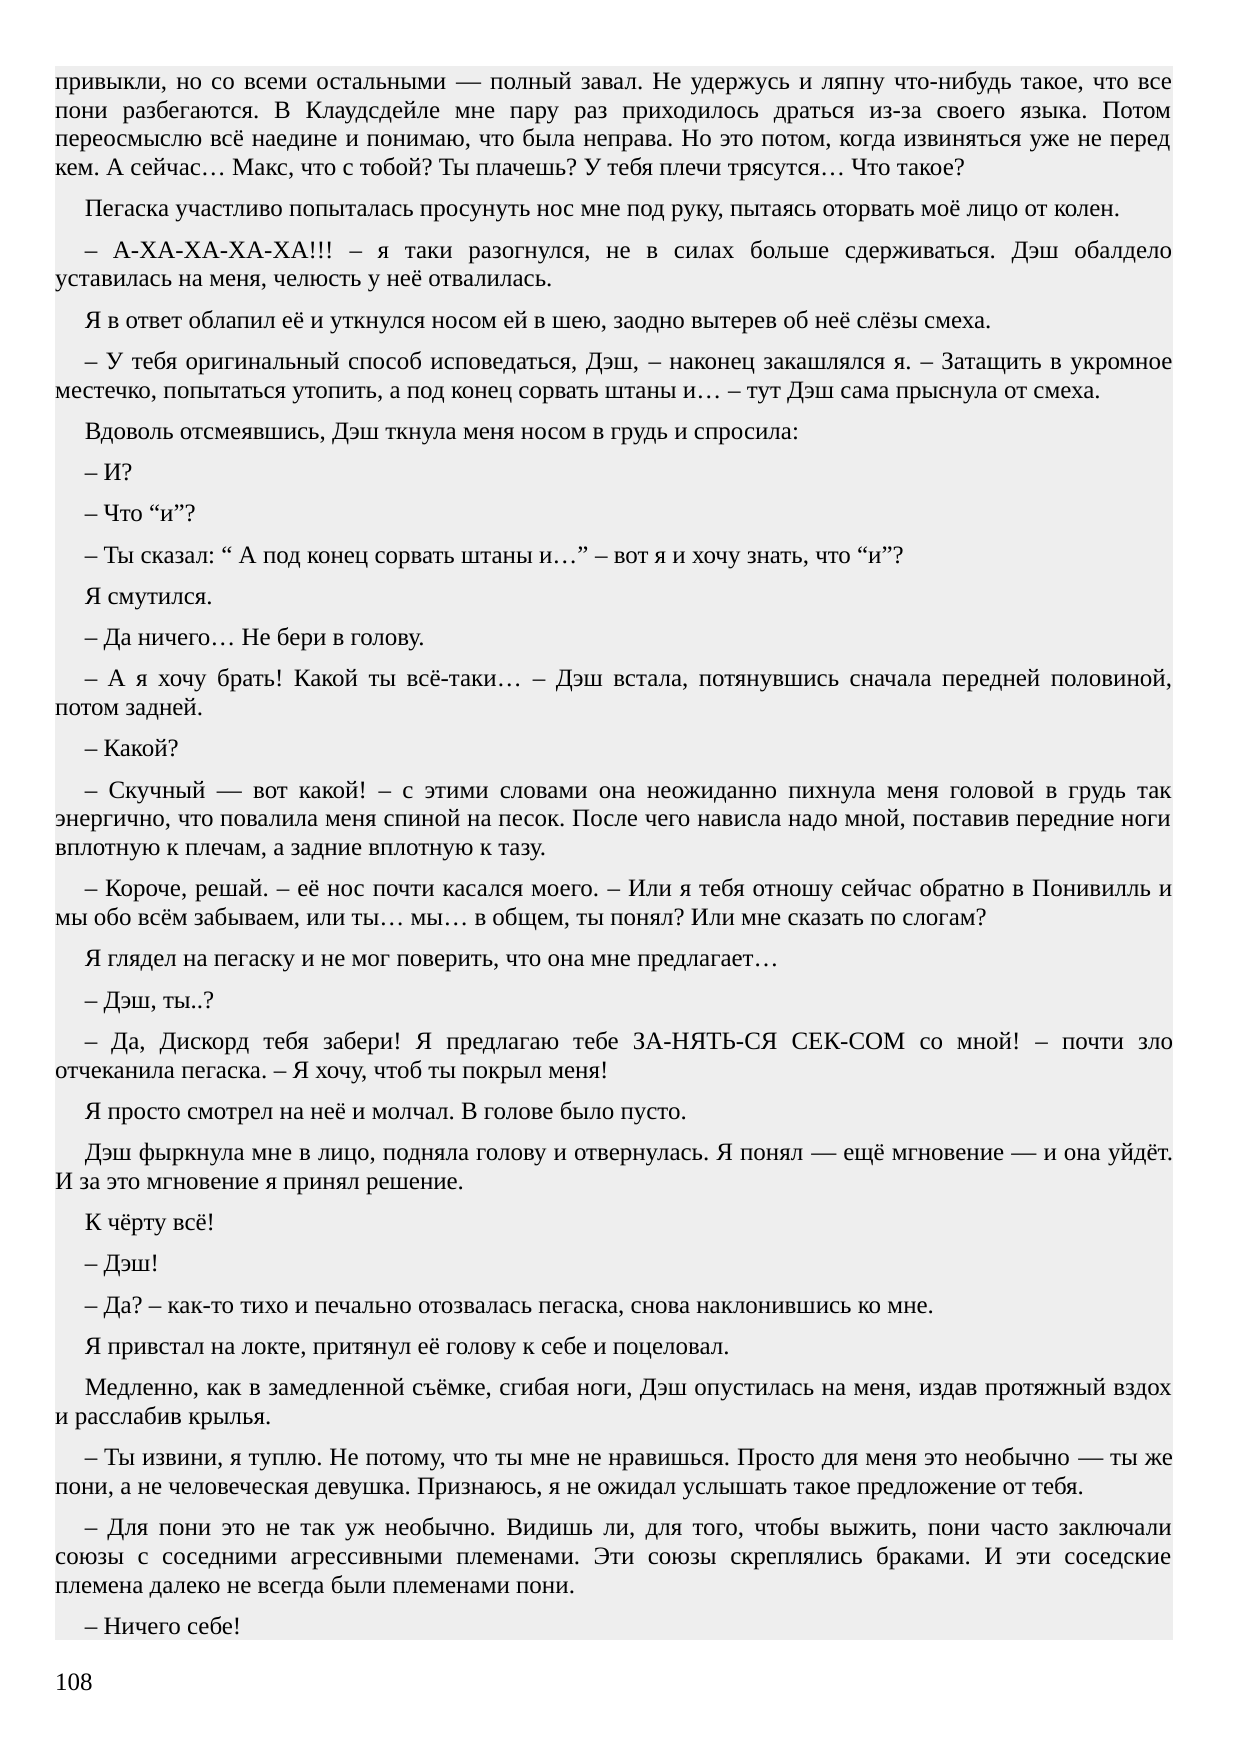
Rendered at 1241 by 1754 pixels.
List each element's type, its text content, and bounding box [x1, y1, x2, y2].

text Медленно, как в замедленной съёмке, сгибая ноги, Дэш опустилась на меня, издав протяжный вздох и расслабив крылья. [55, 1372, 1173, 1430]
text К чёрту всё! [55, 1207, 1173, 1236]
text – Ты извини, я туплю. Не потому, что ты мне не нравишься. Просто для меня это необычно — ты же пони, а не человеческая девушка. Признаюсь, я не ожидал услышать такое предложение от тебя. [55, 1442, 1173, 1500]
text Вдоволь отсмеявшись, Дэш ткнула меня носом в грудь и спросила: [55, 416, 1173, 445]
text – Ничего себе! [55, 1611, 1173, 1640]
text – И? [55, 457, 1173, 486]
text – Скучный — вот какой! – с этими словами она неожиданно пихнула меня головой в грудь так энергично, что повалила меня спиной на песок. После чего нависла надо мной, поставив передние ноги вплотную к плечам, а задние вплотную к тазу. [55, 775, 1173, 861]
text Пегаска участливо попыталась просунуть нос мне под руку, пытаясь оторвать моё лицо от колен. [55, 193, 1173, 222]
text Дэш фыркнула мне в лицо, подняла голову и отвернулась. Я понял — ещё мгновение — и она уйдёт. И за это мгновение я принял решение. [55, 1137, 1173, 1195]
text привыкли, но со всеми остальными — полный завал. Не удержусь и ляпну что-нибудь такое, что все пони разбегаются. В Клаудсдейле мне пару раз приходилось драться из-за своего языка. Потом переосмыслю всё наедине и понимаю, что была неправа. Но это потом, когда извиняться уже не перед кем. А сейчас… Макс, что с тобой? Ты плачешь? У тебя плечи трясутся… Что такое? [55, 66, 1173, 181]
text – У тебя оригинальный способ исповедаться, Дэш, – наконец закашлялся я. – Затащить в укромное местечко, попытаться утопить, а под конец сорвать штаны и… – тут Дэш сама прыснула от смеха. [55, 346, 1173, 403]
text Я в ответ облапил её и уткнулся носом ей в шею, заодно вытерев об неё слёзы смеха. [55, 305, 1173, 333]
text – Дэш, ты..? [55, 985, 1173, 1013]
text – Да, Дискорд тебя забери! Я предлагаю тебе ЗА-НЯТЬ-СЯ СЕК-СОМ со мной! – почти зло отчеканила пегаска. – Я хочу, чтоб ты покрыл меня! [55, 1026, 1173, 1083]
text – Для пони это не так уж необычно. Видишь ли, для того, чтобы выжить, пони часто заключали союзы с соседними агрессивными племенами. Эти союзы скреплялись браками. И эти соседские племена далеко не всегда были племенами пони. [55, 1512, 1173, 1598]
text Я глядел на пегаску и не мог поверить, что она мне предлагает… [55, 943, 1173, 972]
text – Да ничего… Не бери в голову. [55, 622, 1173, 651]
text – А-ХА-ХА-ХА-ХА!!! – я таки разогнулся, не в силах больше сдерживаться. Дэш обалдело уставилась на меня, челюсть у неё отвалилась. [55, 235, 1173, 292]
text – Какой? [55, 733, 1173, 762]
text – Что “и”? [55, 498, 1173, 527]
text Я смутился. [55, 581, 1173, 610]
text – Ты сказал: “ А под конец сорвать штаны и…” – вот я и хочу знать, что “и”? [55, 540, 1173, 568]
text Я привстал на локте, притянул её голову к себе и поцеловал. [55, 1331, 1173, 1360]
text – А я хочу брать! Какой ты всё-таки… – Дэш встала, потянувшись сначала передней половиной, потом задней. [55, 663, 1173, 721]
text Я просто смотрел на неё и молчал. В голове было пусто. [55, 1096, 1173, 1125]
text – Короче, решай. – её нос почти касался моего. – Или я тебя отношу сейчас обратно в Понивилль и мы обо всём забываем, или ты… мы… в общем, ты понял? Или мне сказать по слогам? [55, 873, 1173, 931]
text – Да? – как-то тихо и печально отозвалась пегаска, снова наклонившись ко мне. [55, 1290, 1173, 1318]
text – Дэш! [55, 1248, 1173, 1277]
